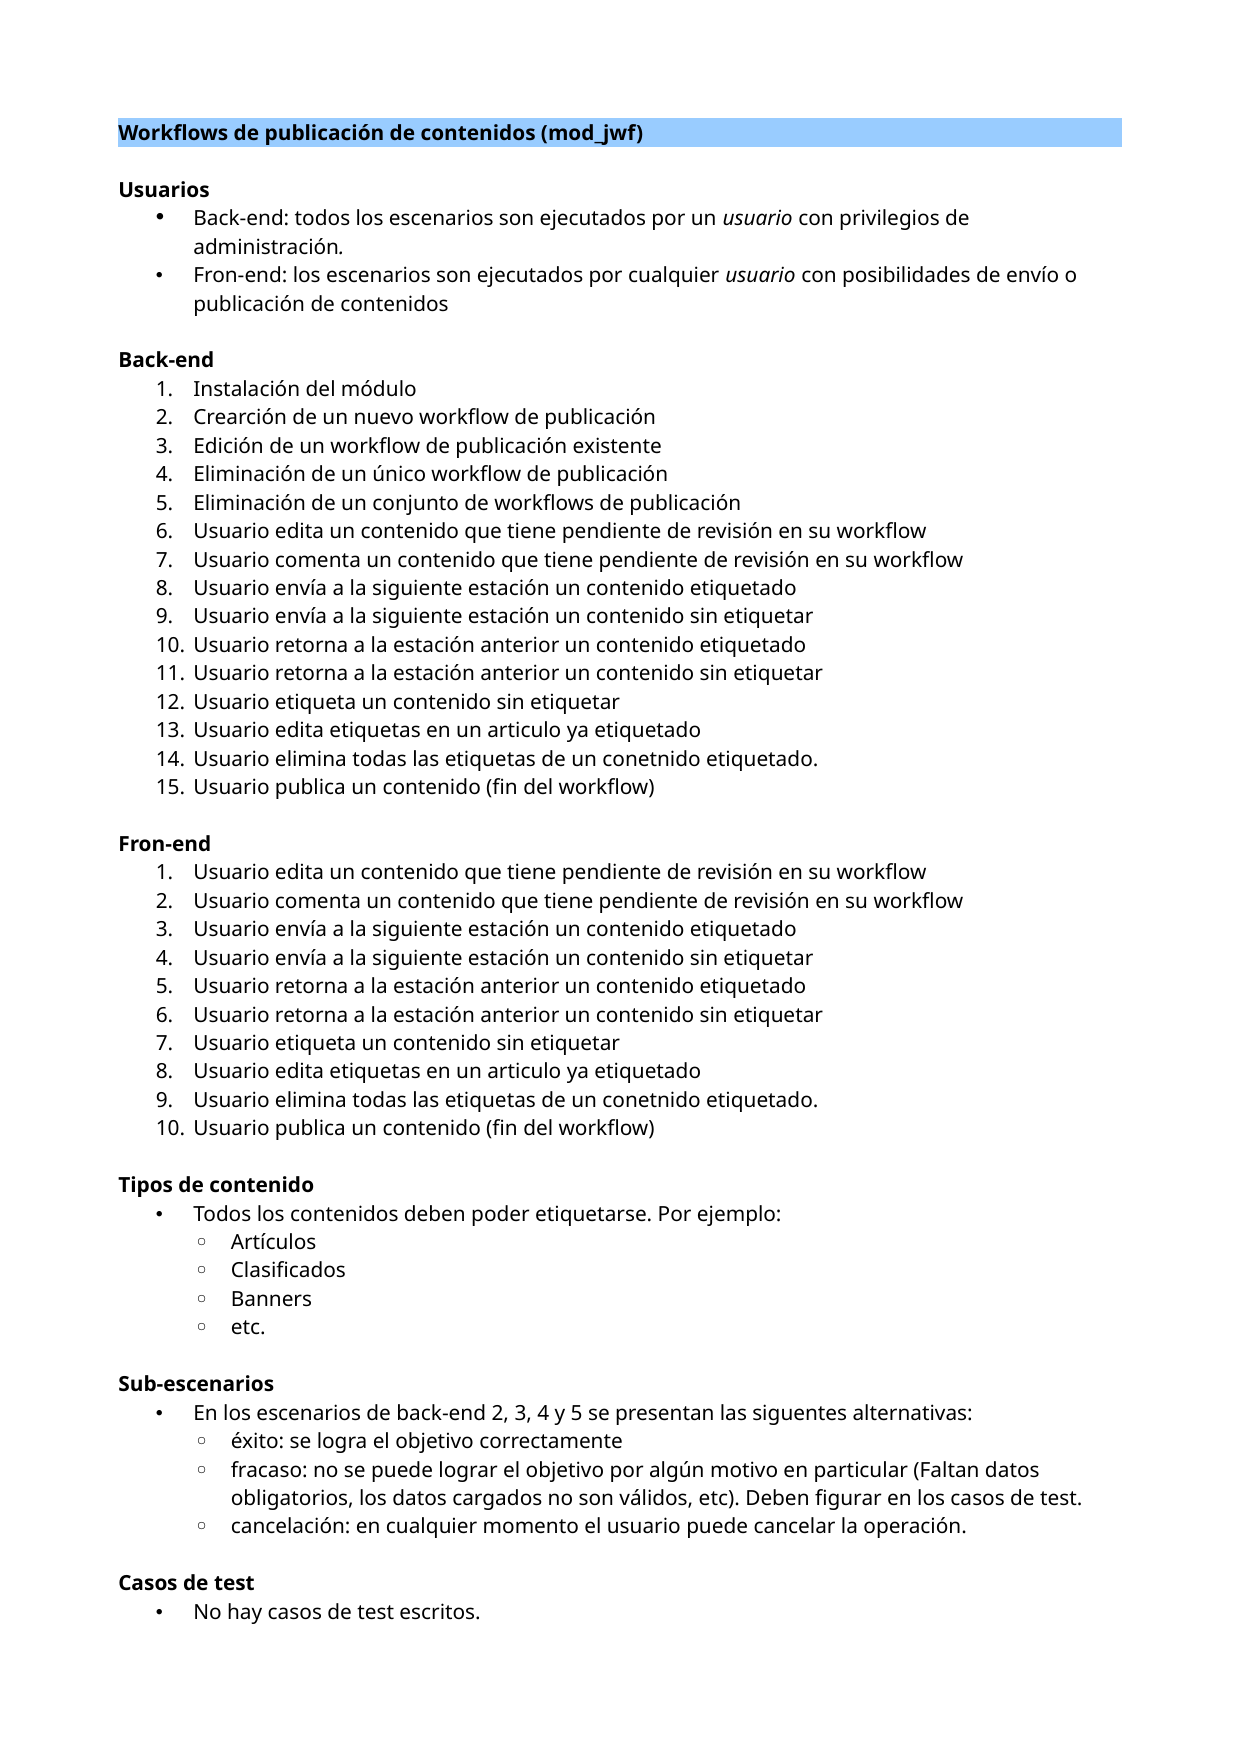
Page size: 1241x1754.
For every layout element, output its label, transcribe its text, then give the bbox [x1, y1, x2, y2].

list Usuario edita un contenido que tiene pendiente de revisión en su workflow [156, 516, 1122, 545]
list Usuario retorna a la estación anterior un contenido sin etiquetar [156, 1000, 1122, 1028]
list No hay casos de test escritos. [156, 1597, 1122, 1625]
list Usuario comenta un contenido que tiene pendiente de revisión en su workflow [156, 545, 1122, 573]
list cancelación: en cualquier momento el usuario puede cancelar la operación. [193, 1512, 1122, 1540]
list Usuario envía a la siguiente estación un contenido sin etiquetar [156, 943, 1122, 971]
list Usuario elimina todas las etiquetas de un conetnido etiquetado. [156, 744, 1122, 772]
list Clasificados [193, 1256, 1122, 1284]
list Todos los contenidos deben poder etiquetarse. Por ejemplo: [156, 1199, 1122, 1227]
text Back-end [118, 346, 1122, 374]
list fracaso: no se puede lograr el objetivo por algún motivo en particular (Faltan datos obligatorios, los datos cargados no son válidos, etc). Deben figurar en los casos de test. [193, 1455, 1122, 1512]
list Usuario publica un contenido (fin del workflow) [156, 772, 1122, 801]
list Usuario edita etiquetas en un articulo ya etiquetado [156, 1057, 1122, 1085]
text Tipos de contenido [118, 1170, 1122, 1199]
list Eliminación de un único workflow de publicación [156, 459, 1122, 488]
list Usuario comenta un contenido que tiene pendiente de revisión en su workflow [156, 886, 1122, 914]
list Artículos [193, 1227, 1122, 1256]
list Usuario edita un contenido que tiene pendiente de revisión en su workflow [156, 857, 1122, 886]
list Usuario retorna a la estación anterior un contenido sin etiquetar [156, 658, 1122, 687]
list Usuario envía a la siguiente estación un contenido etiquetado [156, 914, 1122, 943]
text Usuarios [118, 175, 1122, 203]
text Sub-escenarios [118, 1369, 1122, 1398]
list Fron-end: los escenarios son ejecutados por cualquier usuario con posibilidades de envío o publicación de contenidos [156, 260, 1122, 317]
text Fron-end [118, 829, 1122, 857]
list etc. [193, 1312, 1122, 1341]
list Usuario envía a la siguiente estación un contenido etiquetado [156, 573, 1122, 602]
list Eliminación de un conjunto de workflows de publicación [156, 488, 1122, 516]
list éxito: se logra el objetivo correctamente [193, 1426, 1122, 1455]
list Usuario etiqueta un contenido sin etiquetar [156, 687, 1122, 715]
list Usuario envía a la siguiente estación un contenido sin etiquetar [156, 602, 1122, 630]
list Usuario edita etiquetas en un articulo ya etiquetado [156, 715, 1122, 744]
list Usuario etiqueta un contenido sin etiquetar [156, 1028, 1122, 1057]
list En los escenarios de back-end 2, 3, 4 y 5 se presentan las siguentes alternativas: [156, 1398, 1122, 1426]
list Usuario publica un contenido (fin del workflow) [156, 1113, 1122, 1142]
list Crearción de un nuevo workflow de publicación [156, 402, 1122, 431]
list Edición de un workflow de publicación existente [156, 431, 1122, 459]
list Usuario retorna a la estación anterior un contenido etiquetado [156, 630, 1122, 658]
list Usuario elimina todas las etiquetas de un conetnido etiquetado. [156, 1085, 1122, 1113]
list Usuario retorna a la estación anterior un contenido etiquetado [156, 971, 1122, 1000]
list Back-end: todos los escenarios son ejecutados por un usuario con privilegios de administración. [156, 203, 1122, 260]
list Instalación del módulo [156, 374, 1122, 402]
text Casos de test [118, 1568, 1122, 1597]
text Workflows de publicación de contenidos (mod_jwf) [118, 118, 1122, 147]
list Banners [193, 1284, 1122, 1312]
